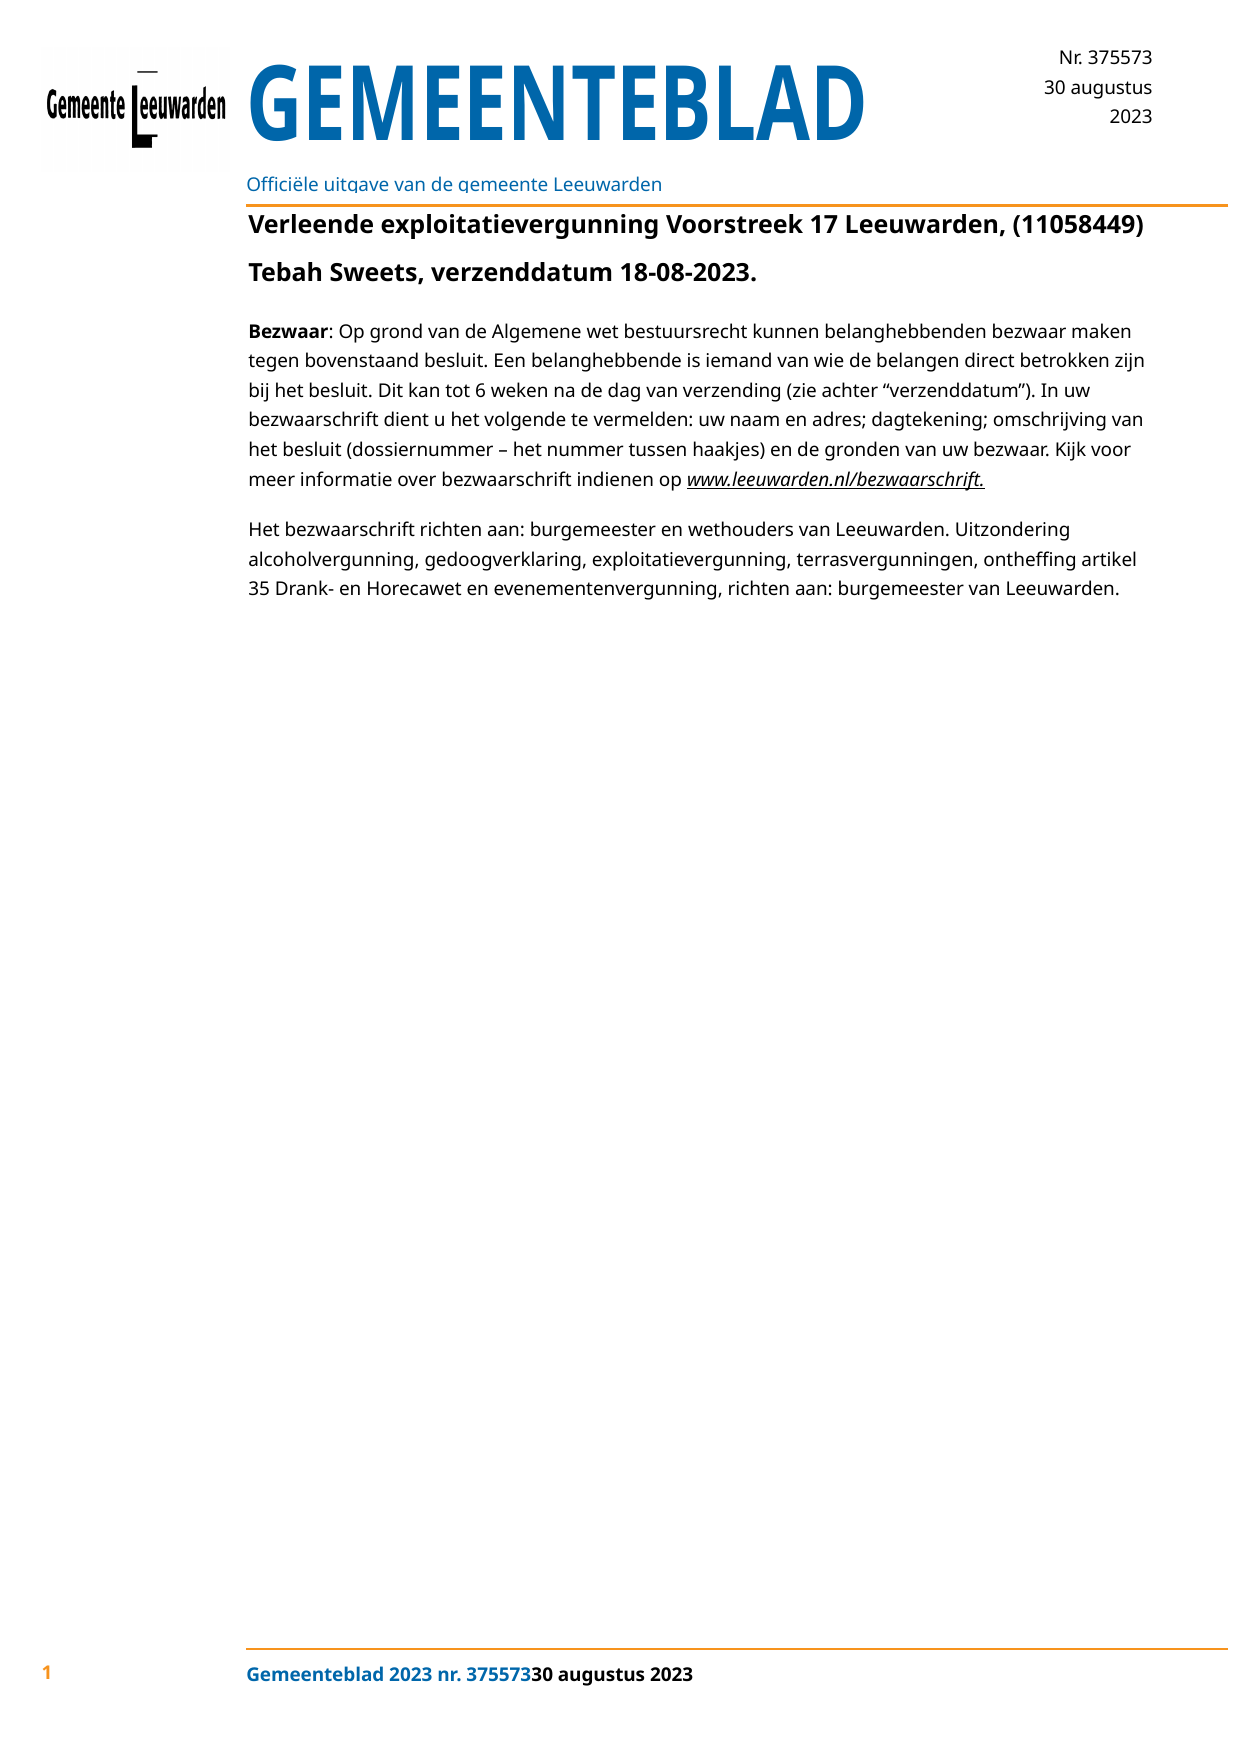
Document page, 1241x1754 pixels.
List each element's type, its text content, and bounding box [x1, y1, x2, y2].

text Verleende exploitatievergunning Voorstreek 17 Leeuwarden, (11058449) Tebah Sweets, verzenddatum 18-08-2023. [248, 207, 1152, 288]
text Bezwaar: Op grond van de Algemene wet bestuursrecht kunnen belanghebbenden bezwaar maken tegen bovenstaand besluit. Een belanghebbende is iemand van wie de belangen direct betrokken zijn bij het besluit. Dit kan tot 6 weken na de dag van verzending (zie achter “verzenddatum”). In uw bezwaarschrift dient u het volgende te vermelden: uw naam en adres; dagtekening; omschrijving van het besluit (dossiernummer – het nummer tussen haakjes) en de gronden van uw bezwaar. Kijk voor meer informatie over bezwaarschrift indienen op www.leeuwarden.nl/bezwaarschrift. [248, 318, 1152, 492]
picture [41, 47, 231, 172]
text Het bezwaarschrift richten aan: burgemeester en wethouders van Leeuwarden. Uitzondering alcoholvergunning, gedoogverklaring, exploitatievergunning, terrasvergunningen, ontheffing artikel 35 Drank- en Horecawet en evenementenvergunning, richten aan: burgemeester van Leeuwarden. [248, 516, 1152, 601]
